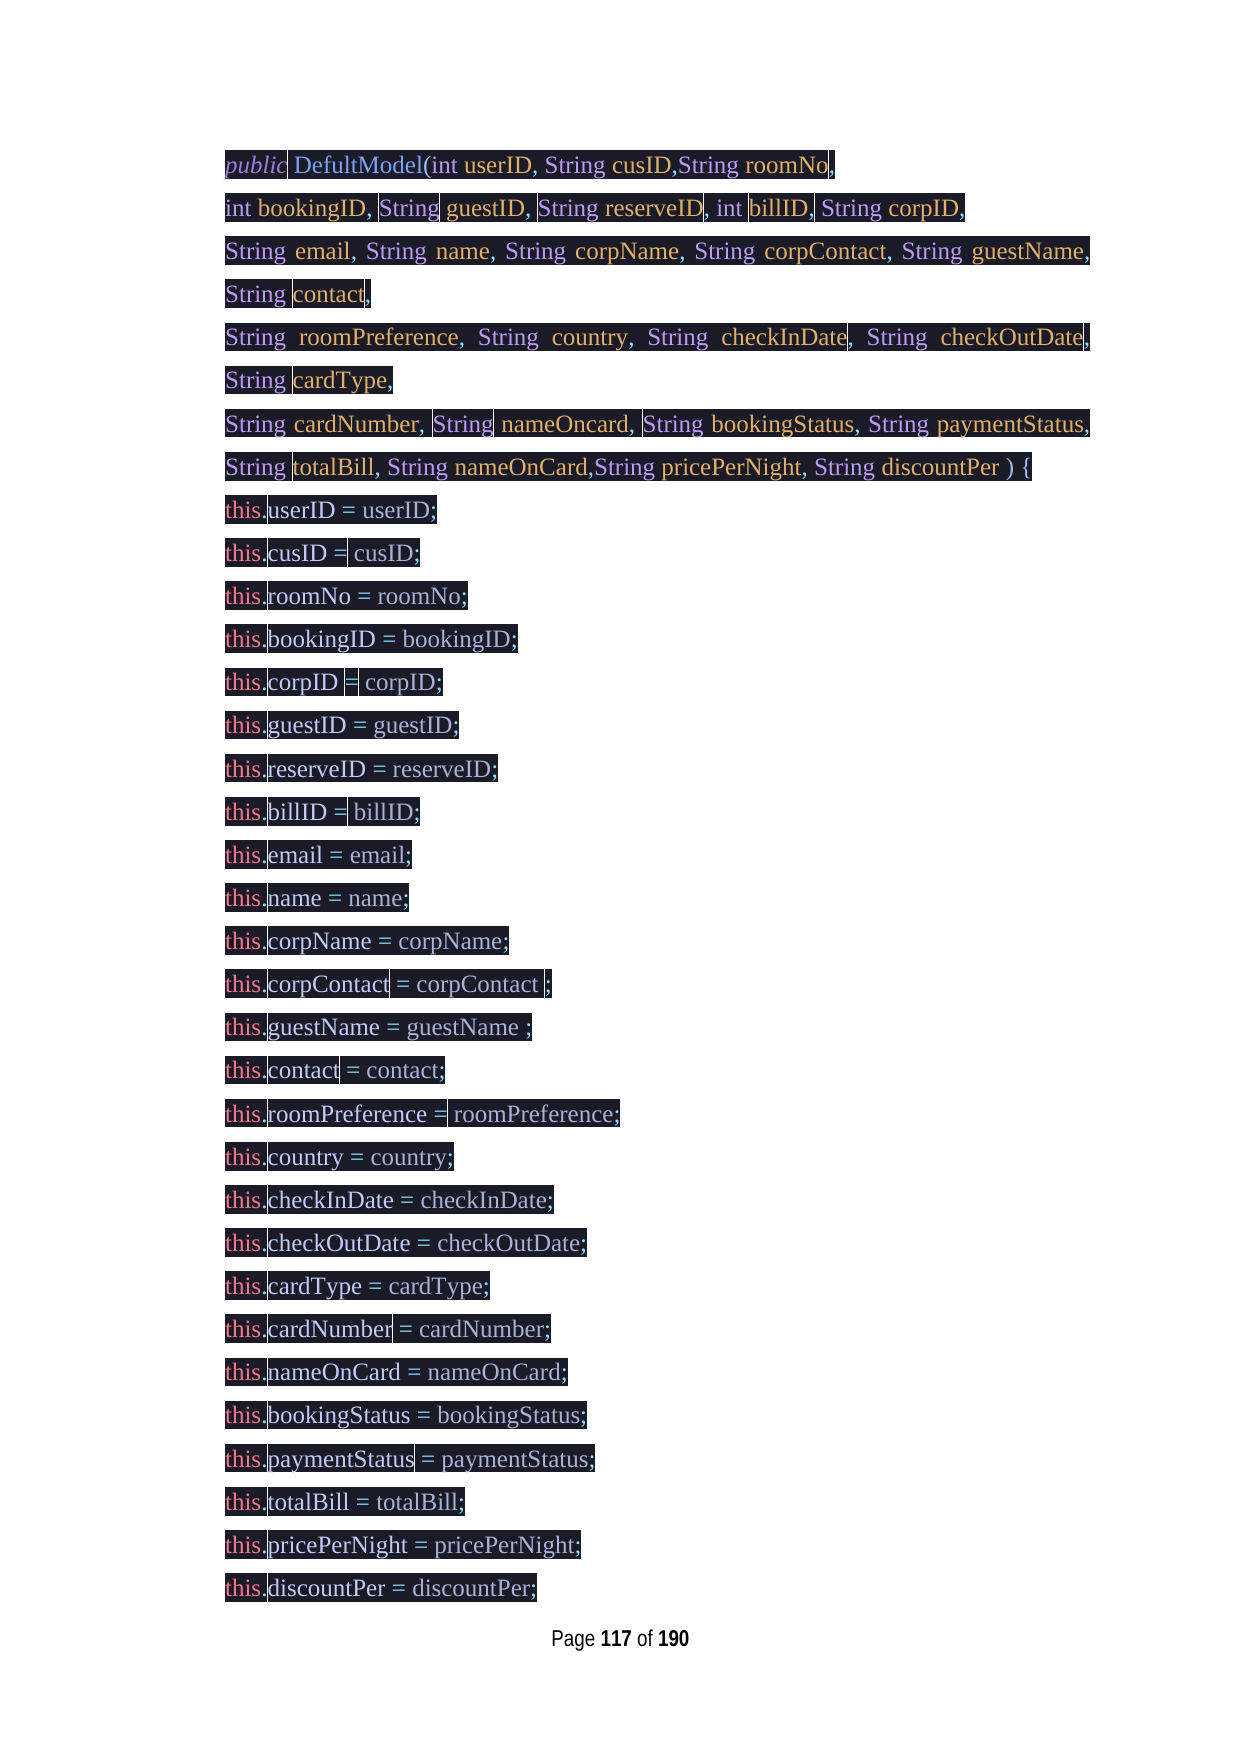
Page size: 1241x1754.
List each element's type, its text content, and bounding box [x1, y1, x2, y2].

text this.guestID = guestID; [225, 711, 1090, 739]
text this.nameOnCard = nameOnCard; [225, 1357, 1090, 1386]
text String cardNumber, String nameOncard, String bookingStatus, String paymentStatus, String totalBill, String nameOnCard,String pricePerNight, String discountPer ) { [225, 409, 1090, 481]
text this.cusID = cusID; [225, 538, 1090, 567]
text this.discountPer = discountPer; [225, 1573, 1090, 1602]
text this.reserveID = reserveID; [225, 754, 1090, 782]
text this.corpName = corpName; [225, 926, 1090, 955]
text this.roomPreference = roomPreference; [225, 1099, 1090, 1127]
text this.pricePerNight = pricePerNight; [225, 1530, 1090, 1559]
text String email, String name, String corpName, String corpContact, String guestName, String contact, [225, 236, 1090, 308]
text String roomPreference, String country, String checkInDate, String checkOutDate, String cardType, [225, 322, 1090, 394]
text this.totalBill = totalBill; [225, 1487, 1090, 1516]
text this.cardType = cardType; [225, 1271, 1090, 1300]
text this.paymentStatus = paymentStatus; [225, 1444, 1090, 1472]
text this.corpContact = corpContact ; [225, 969, 1090, 998]
text this.corpID = corpID; [225, 667, 1090, 696]
text this.userID = userID; [225, 495, 1090, 524]
text this.contact = contact; [225, 1056, 1090, 1084]
text public DefultModel(int userID, String cusID,String roomNo, [225, 150, 1090, 179]
text this.name = name; [225, 883, 1090, 912]
text this.bookingStatus = bookingStatus; [225, 1401, 1090, 1429]
text this.checkOutDate = checkOutDate; [225, 1228, 1090, 1257]
text this.country = country; [225, 1142, 1090, 1171]
text int bookingID, String guestID, String reserveID, int billID, String corpID, [225, 193, 1090, 222]
text this.cardNumber = cardNumber; [225, 1314, 1090, 1343]
text this.checkInDate = checkInDate; [225, 1185, 1090, 1214]
text this.billID = billID; [225, 797, 1090, 826]
text this.bookingID = bookingID; [225, 624, 1090, 653]
text this.email = email; [225, 840, 1090, 869]
text this.guestName = guestName ; [225, 1012, 1090, 1041]
text this.roomNo = roomNo; [225, 581, 1090, 610]
